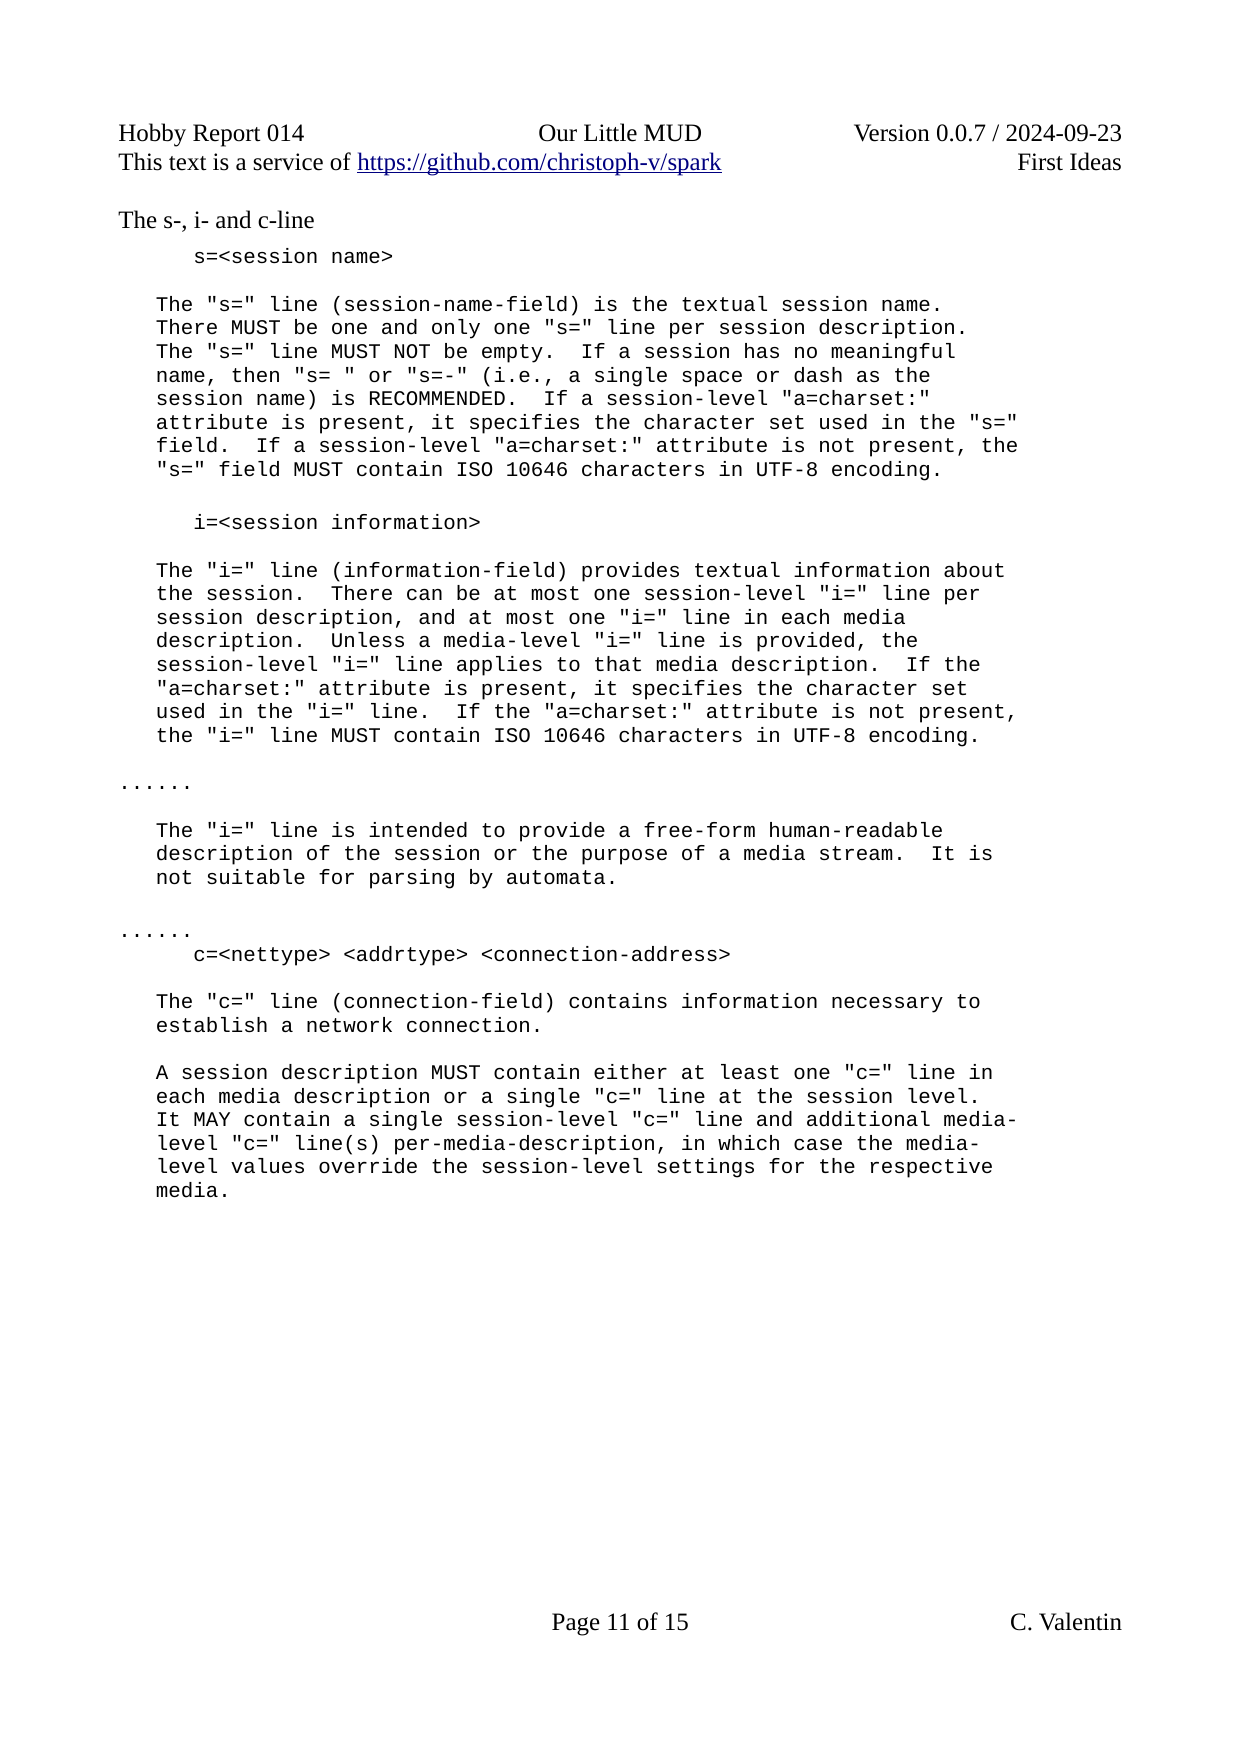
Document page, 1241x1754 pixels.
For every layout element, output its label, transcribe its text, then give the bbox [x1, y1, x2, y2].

text There MUST be one and only one "s=" line per session description. [118, 317, 1122, 341]
text each media description or a single "c=" line at the session level. [118, 1086, 1122, 1109]
text attribute is present, it specifies the character set used in the "s=" [118, 412, 1122, 436]
text media. [118, 1180, 1122, 1204]
text The "i=" line is intended to provide a free-form human-readable [118, 820, 1122, 843]
text It MAY contain a single session-level "c=" line and additional media- [118, 1109, 1122, 1133]
text description. Unless a media-level "i=" line is provided, the [118, 631, 1122, 654]
text used in the "i=" line. If the "a=charset:" attribute is not present, [118, 701, 1122, 725]
text level values override the session-level settings for the respective [118, 1157, 1122, 1180]
text ...... [118, 772, 1122, 796]
text A session description MUST contain either at least one "c=" line in [118, 1062, 1122, 1086]
text not suitable for parsing by automata. [118, 867, 1122, 891]
text s=<session name> [118, 246, 1122, 270]
text The "s=" line (session-name-field) is the textual session name. [118, 294, 1122, 317]
text The s-, i- and c-line [118, 205, 1122, 234]
text description of the session or the purpose of a media stream. It is [118, 843, 1122, 867]
text The "c=" line (connection-field) contains information necessary to [118, 991, 1122, 1015]
text field. If a session-level "a=charset:" attribute is not present, the [118, 436, 1122, 459]
text "a=charset:" attribute is present, it specifies the character set [118, 678, 1122, 701]
text "s=" field MUST contain ISO 10646 characters in UTF-8 encoding. [118, 459, 1122, 483]
text the "i=" line MUST contain ISO 10646 characters in UTF-8 encoding. [118, 725, 1122, 749]
text The "i=" line (information-field) provides textual information about [118, 559, 1122, 583]
text session name) is RECOMMENDED. If a session-level "a=charset:" [118, 388, 1122, 412]
text c=<nettype> <addrtype> <connection-address> [118, 944, 1122, 967]
text establish a network connection. [118, 1015, 1122, 1038]
text i=<session information> [118, 512, 1122, 536]
text session-level "i=" line applies to that media description. If the [118, 654, 1122, 678]
text name, then "s= " or "s=-" (i.e., a single space or dash as the [118, 364, 1122, 388]
text the session. There can be at most one session-level "i=" line per [118, 583, 1122, 607]
text The "s=" line MUST NOT be empty. If a session has no meaningful [118, 341, 1122, 364]
text level "c=" line(s) per-media-description, in which case the media- [118, 1133, 1122, 1157]
text ...... [118, 920, 1122, 944]
text session description, and at most one "i=" line in each media [118, 607, 1122, 631]
